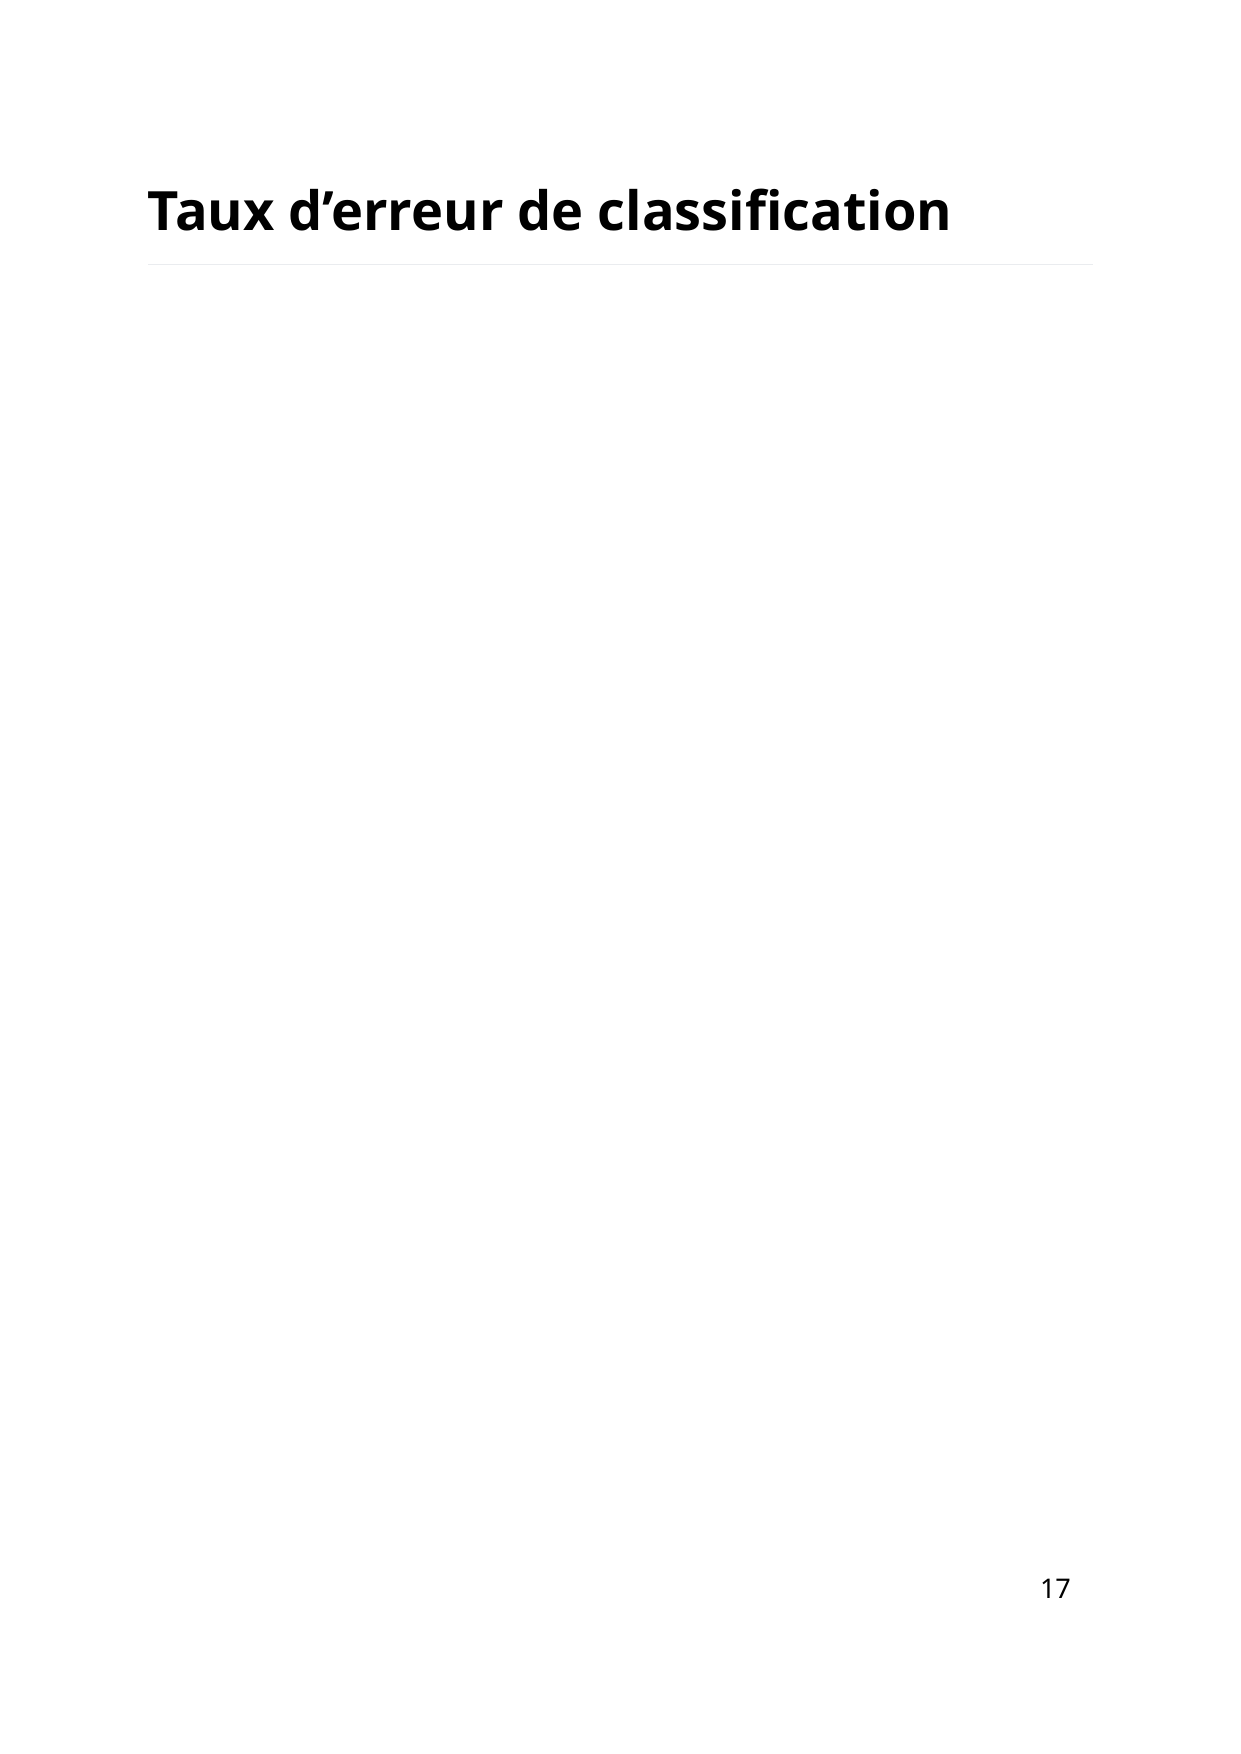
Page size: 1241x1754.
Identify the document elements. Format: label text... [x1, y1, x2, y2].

subtitle Taux d’erreur de classification [148, 173, 1093, 264]
